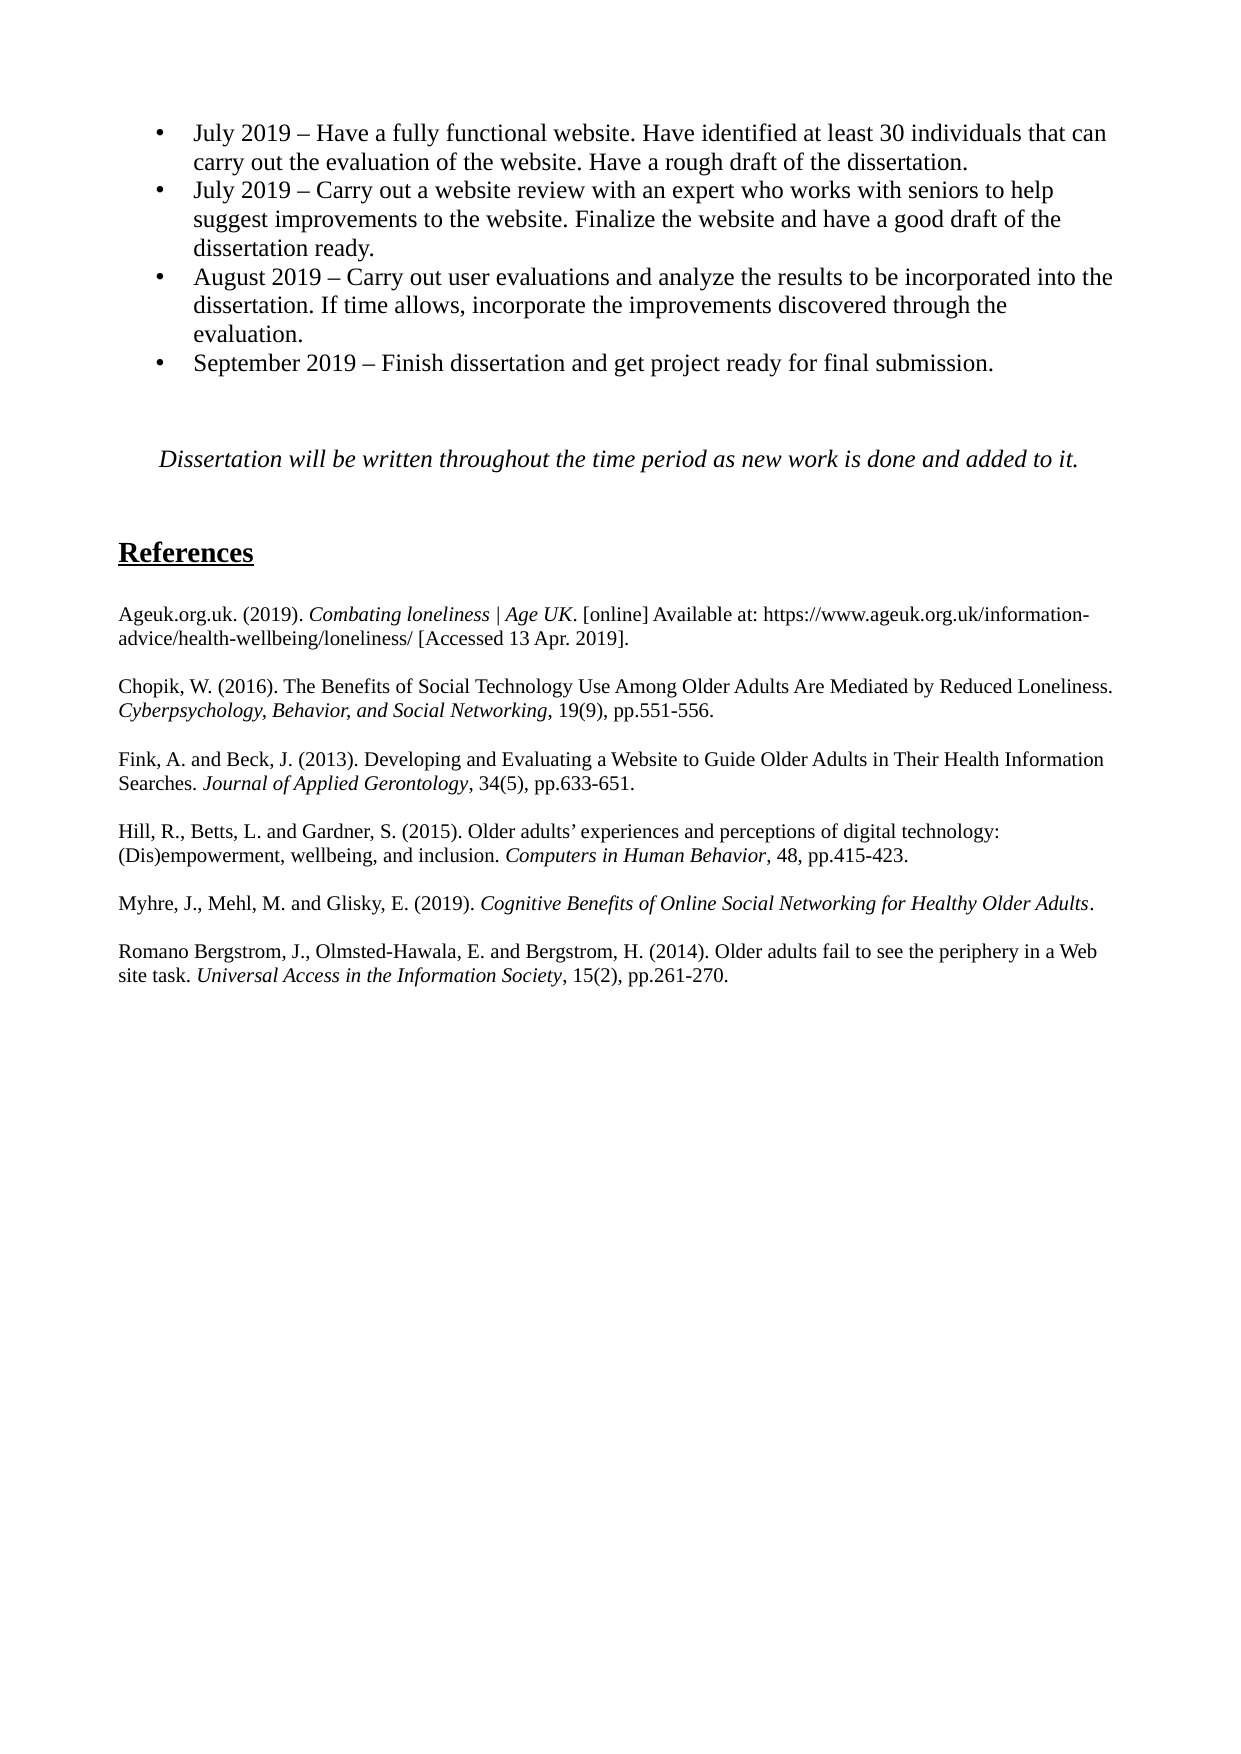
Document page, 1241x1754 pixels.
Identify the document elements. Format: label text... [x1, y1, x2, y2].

list September 2019 – Finish dissertation and get project ready for final submission. [156, 348, 1122, 377]
text Ageuk.org.uk. (2019). Combating loneliness | Age UK. [online] Available at: https://www.ageuk.org.uk/information-advice/health-wellbeing/loneliness/ [Accessed 13 Apr. 2019]. [118, 602, 1122, 650]
text Hill, R., Betts, L. and Gardner, S. (2015). Older adults’ experiences and perceptions of digital technology: (Dis)empowerment, wellbeing, and inclusion. Computers in Human Behavior, 48, pp.415-423. [118, 819, 1122, 867]
list August 2019 – Carry out user evaluations and analyze the results to be incorporated into the dissertation. If time allows, incorporate the improvements discovered through the evaluation. [156, 262, 1122, 348]
text Romano Bergstrom, J., Olmsted-Hawala, E. and Bergstrom, H. (2014). Older adults fail to see the periphery in a Web site task. Universal Access in the Information Society, 15(2), pp.261-270. [118, 939, 1122, 987]
list July 2019 – Carry out a website review with an expert who works with seniors to help suggest improvements to the website. Finalize the website and have a good draft of the dissertation ready. [156, 176, 1122, 262]
text Fink, A. and Beck, J. (2013). Developing and Evaluating a Website to Guide Older Adults in Their Health Information Searches. Journal of Applied Gerontology, 34(5), pp.633-651. [118, 746, 1122, 794]
text References [118, 535, 1122, 568]
text Chopik, W. (2016). The Benefits of Social Technology Use Among Older Adults Are Mediated by Reduced Loneliness. Cyberpsychology, Behavior, and Social Networking, 19(9), pp.551-556. [118, 674, 1122, 722]
text Dissertation will be written throughout the time period as new work is done and added to it. [118, 444, 1122, 473]
text Myhre, J., Mehl, M. and Glisky, E. (2019). Cognitive Benefits of Online Social Networking for Healthy Older Adults. [118, 891, 1122, 915]
list July 2019 – Have a fully functional website. Have identified at least 30 individuals that can carry out the evaluation of the website. Have a rough draft of the dissertation. [156, 118, 1122, 176]
